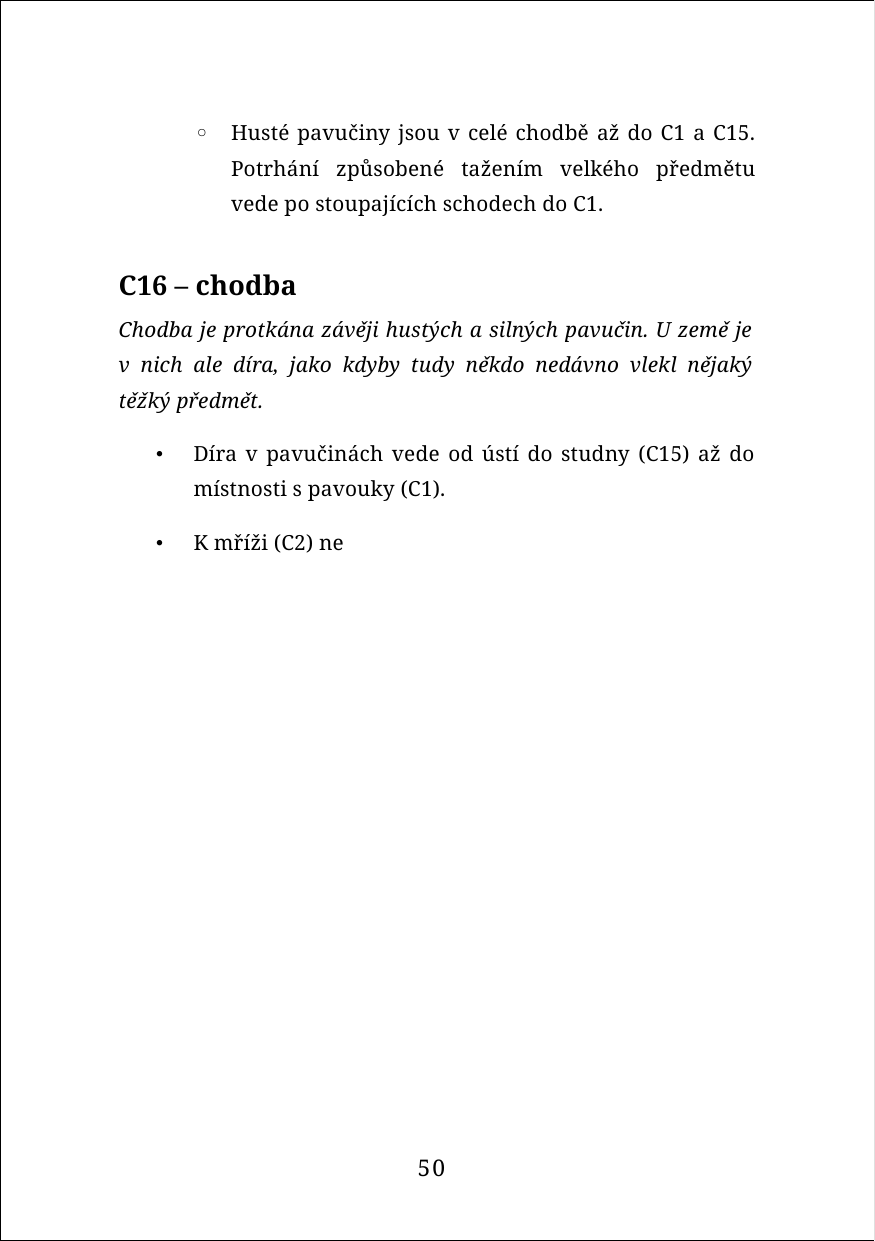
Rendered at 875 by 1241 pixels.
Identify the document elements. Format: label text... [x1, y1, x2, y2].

list K mříži (C2) ne [156, 528, 756, 556]
subtitle C16 – chodba [118, 266, 756, 303]
list Husté pavučiny jsou v celé chodbě až do C1 a C15. Potrhání způsobené tažením velkého předmětu vede po stoupajících schodech do C1. [193, 118, 756, 218]
list Díra v pavučinách vede od ústí do studny (C15) až do místnosti s pavouky (C1). [156, 439, 756, 503]
text Chodba je protkána závěji hustých a silných pavučin. U země je v nich ale díra, jako kdyby tudy někdo nedávno vlekl nějaký těžký předmět. [118, 315, 756, 414]
